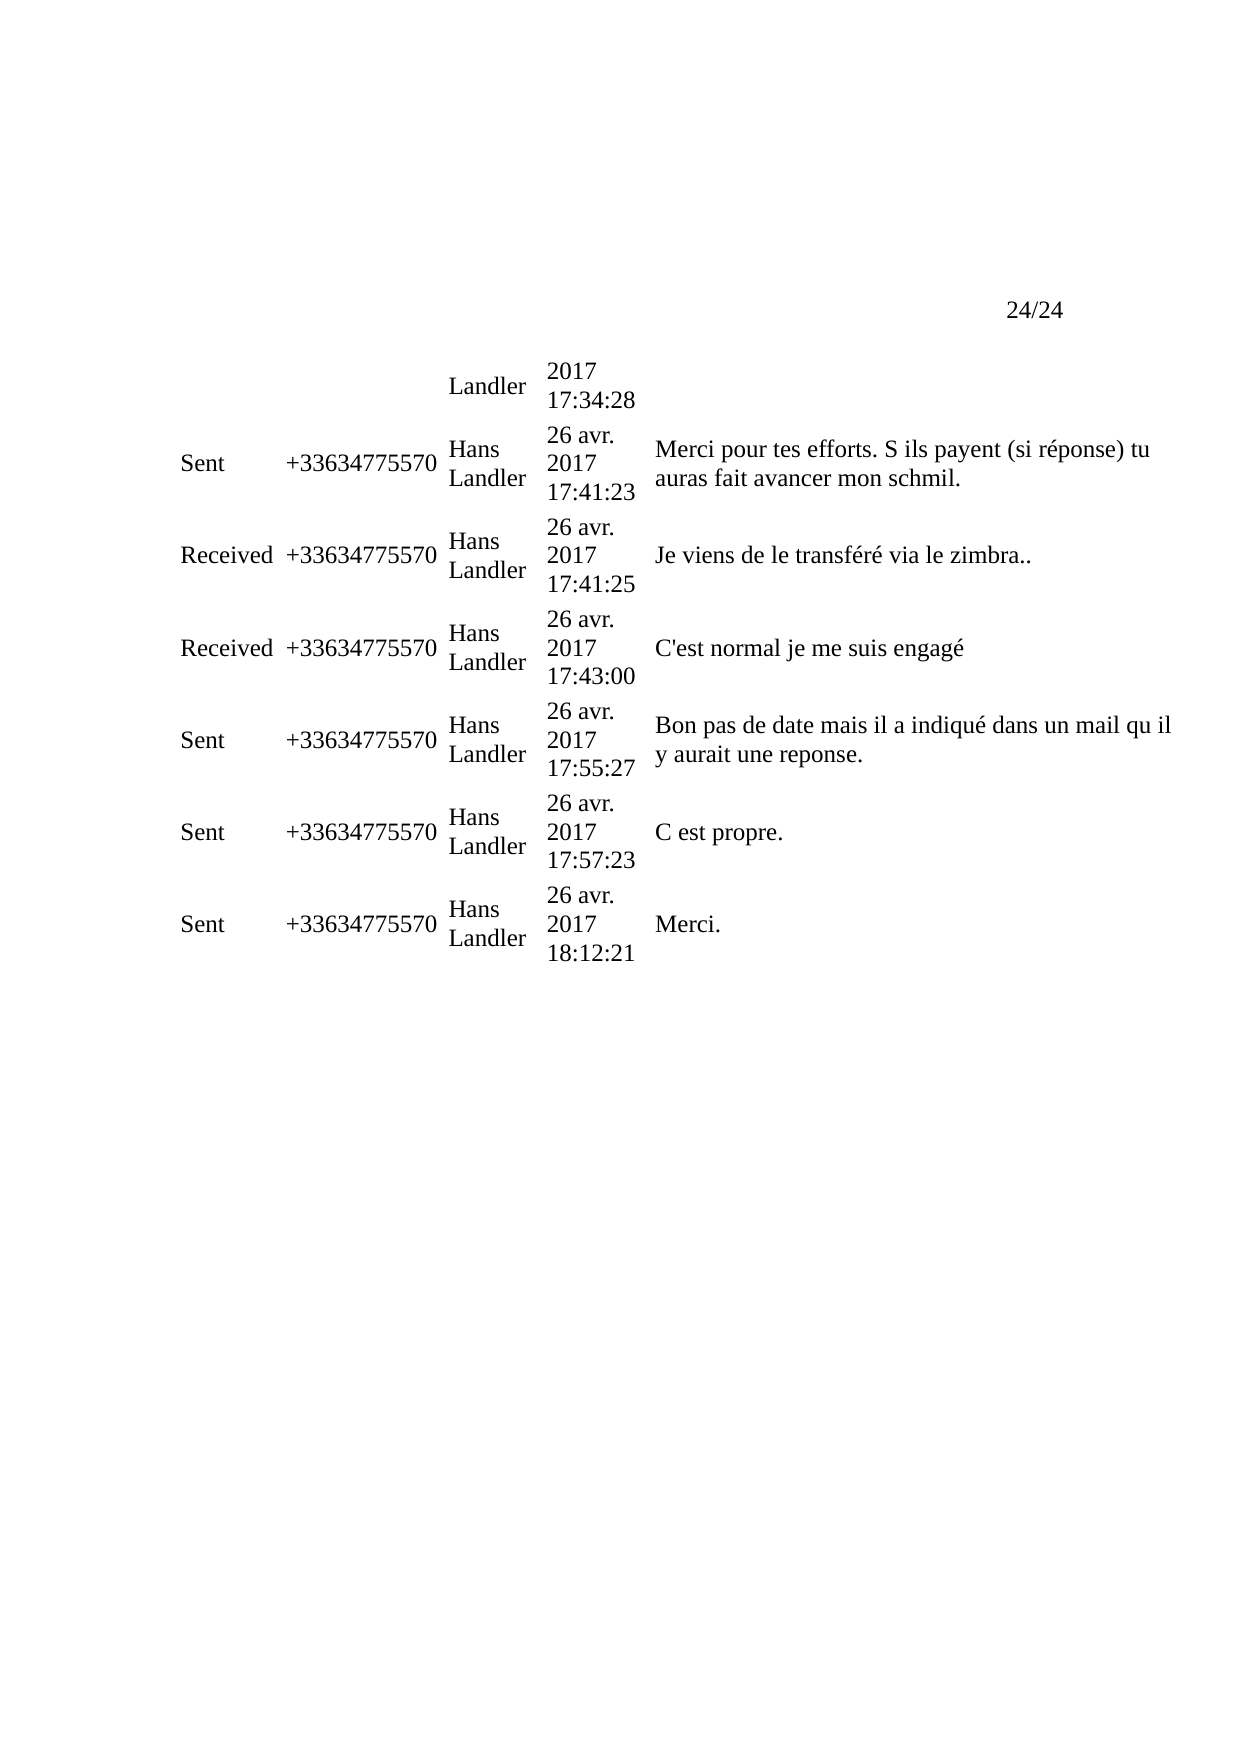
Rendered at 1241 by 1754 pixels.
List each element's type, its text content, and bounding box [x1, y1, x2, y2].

table_cell [283, 354, 445, 417]
table_cell +33634775570 [283, 509, 445, 601]
table_cell Received [177, 601, 283, 693]
table_cell +33634775570 [283, 601, 445, 693]
table_cell Sent [177, 417, 283, 509]
table_cell +33634775570 [283, 785, 445, 877]
table_cell Sent [177, 693, 283, 785]
table_cell Merci. [652, 877, 1181, 969]
table_cell Hans Landler [445, 785, 544, 877]
table_cell 26 avr. 2017 17:43:00 [544, 601, 652, 693]
table_cell 2017 17:34:28 [544, 354, 652, 417]
table_cell [652, 354, 1181, 417]
table_cell +33634775570 [283, 417, 445, 509]
table_cell +33634775570 [283, 877, 445, 969]
table_cell Je viens de le transféré via le zimbra.. [652, 509, 1181, 601]
table_cell Sent [177, 785, 283, 877]
table_cell 26 avr. 2017 17:57:23 [544, 785, 652, 877]
table_cell Sent [177, 877, 283, 969]
table_cell Hans Landler [445, 877, 544, 969]
table_cell [177, 354, 283, 417]
table_cell C est propre. [652, 785, 1181, 877]
table_cell C'est normal je me suis engagé [652, 601, 1181, 693]
table_cell Merci pour tes efforts. S ils payent (si réponse) tu auras fait avancer mon schmil. [652, 417, 1181, 509]
table_cell Landler [445, 354, 544, 417]
table_cell 26 avr. 2017 17:55:27 [544, 693, 652, 785]
table_cell +33634775570 [283, 693, 445, 785]
table_cell 26 avr. 2017 18:12:21 [544, 877, 652, 969]
table_cell 26 avr. 2017 17:41:23 [544, 417, 652, 509]
table_cell Bon pas de date mais il a indiqué dans un mail qu il y aurait une reponse. [652, 693, 1181, 785]
table_cell Hans Landler [445, 509, 544, 601]
table_cell 26 avr. 2017 17:41:25 [544, 509, 652, 601]
table_cell Hans Landler [445, 417, 544, 509]
table_cell Hans Landler [445, 693, 544, 785]
table_cell Hans Landler [445, 601, 544, 693]
table_cell Received [177, 509, 283, 601]
